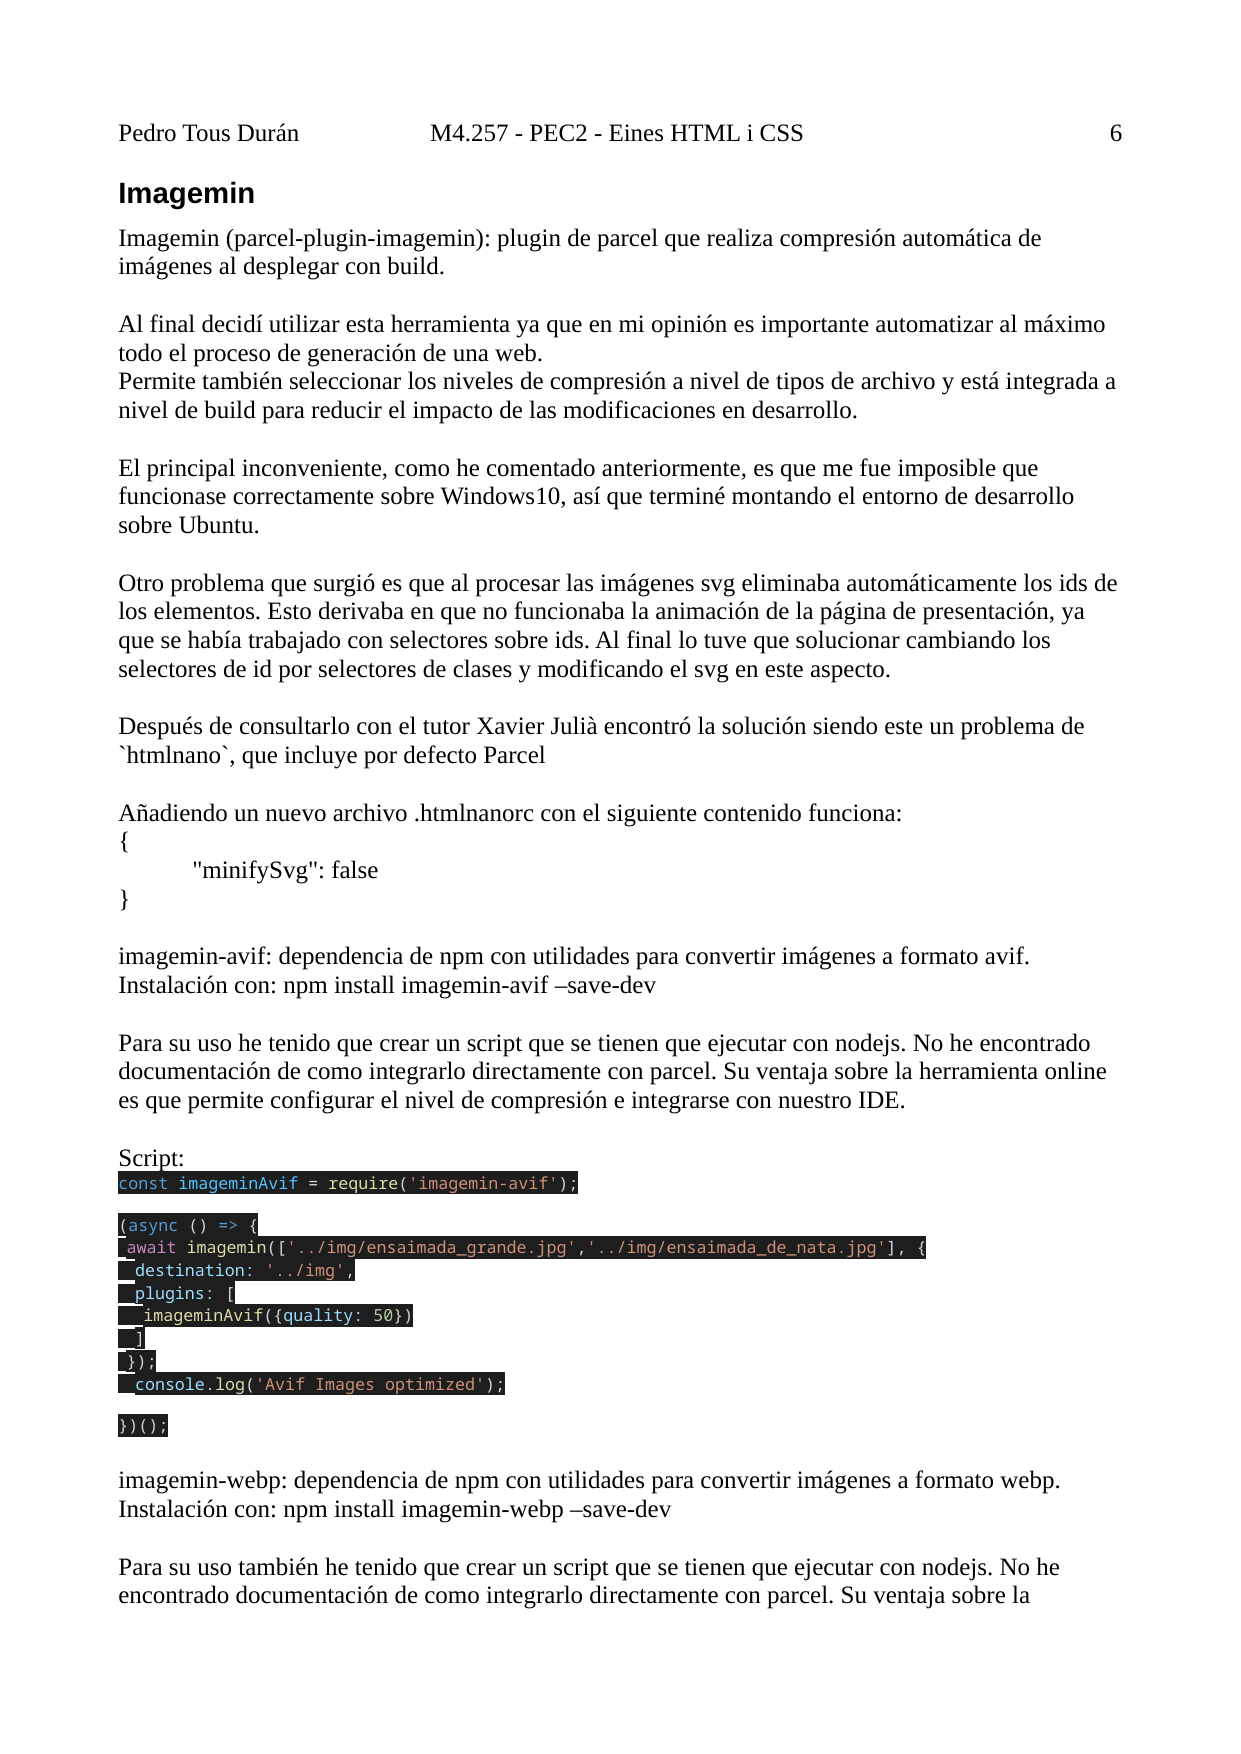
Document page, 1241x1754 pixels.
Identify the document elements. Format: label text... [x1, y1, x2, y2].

text const imageminAvif = require('imagemin-avif'); [118, 1171, 1122, 1194]
text imageminAvif({quality: 50}) [118, 1304, 1122, 1327]
text El principal inconveniente, como he comentado anteriormente, es que me fue imposible que funcionase correctamente sobre Windows10, así que terminé montando el entorno de desarrollo sobre Ubuntu. [118, 453, 1122, 539]
text console.log('Avif Images optimized'); [118, 1372, 1122, 1395]
text Otro problema que surgió es que al procesar las imágenes svg eliminaba automáticamente los ids de los elementos. Esto derivaba en que no funcionaba la animación de la página de presentación, ya que se había trabajado con selectores sobre ids. Al final lo tuve que solucionar cambiando los selectores de id por selectores de clases y modificando el svg en este aspecto. [118, 568, 1122, 683]
text imagemin-avif: dependencia de npm con utilidades para convertir imágenes a formato avif. Instalación con: npm install imagemin-avif –save-dev [118, 941, 1122, 999]
text }); [118, 1349, 1122, 1372]
text Script: [118, 1143, 1122, 1171]
text Después de consultarlo con el tutor Xavier Julià encontró la solución siendo este un problema de `htmlnano`, que incluye por defecto Parcel [118, 711, 1122, 769]
text Imagemin (parcel-plugin-imagemin): plugin de parcel que realiza compresión automática de imágenes al desplegar con build. [118, 223, 1122, 280]
text await imagemin(['../img/ensaimada_grande.jpg','../img/ensaimada_de_nata.jpg'], { [118, 1236, 1122, 1259]
text "minifySvg": false [118, 855, 1122, 884]
text Al final decidí utilizar esta herramienta ya que en mi opinión es importante automatizar al máximo todo el proceso de generación de una web. [118, 309, 1122, 366]
subtitle Imagemin [118, 176, 1122, 210]
text Añadiendo un nuevo archivo .htmlnanorc con el siguiente contenido funciona: [118, 798, 1122, 826]
text destination: '../img', [118, 1259, 1122, 1281]
text imagemin-webp: dependencia de npm con utilidades para convertir imágenes a formato webp. Instalación con: npm install imagemin-webp –save-dev [118, 1466, 1122, 1523]
text plugins: [ [118, 1281, 1122, 1304]
text Permite también seleccionar los niveles de compresión a nivel de tipos de archivo y está integrada a nivel de build para reducir el impacto de las modificaciones en desarrollo. [118, 366, 1122, 424]
text Para su uso también he tenido que crear un script que se tienen que ejecutar con nodejs. No he encontrado documentación de como integrarlo directamente con parcel. Su ventaja sobre la [118, 1552, 1122, 1609]
text } [118, 884, 1122, 913]
text (async () => { [118, 1213, 1122, 1236]
text Para su uso he tenido que crear un script que se tienen que ejecutar con nodejs. No he encontrado documentación de como integrarlo directamente con parcel. Su ventaja sobre la herramienta online es que permite configurar el nivel de compresión e integrarse con nuestro IDE. [118, 1028, 1122, 1114]
text })(); [118, 1414, 1122, 1437]
text ] [118, 1327, 1122, 1349]
text { [118, 826, 1122, 855]
